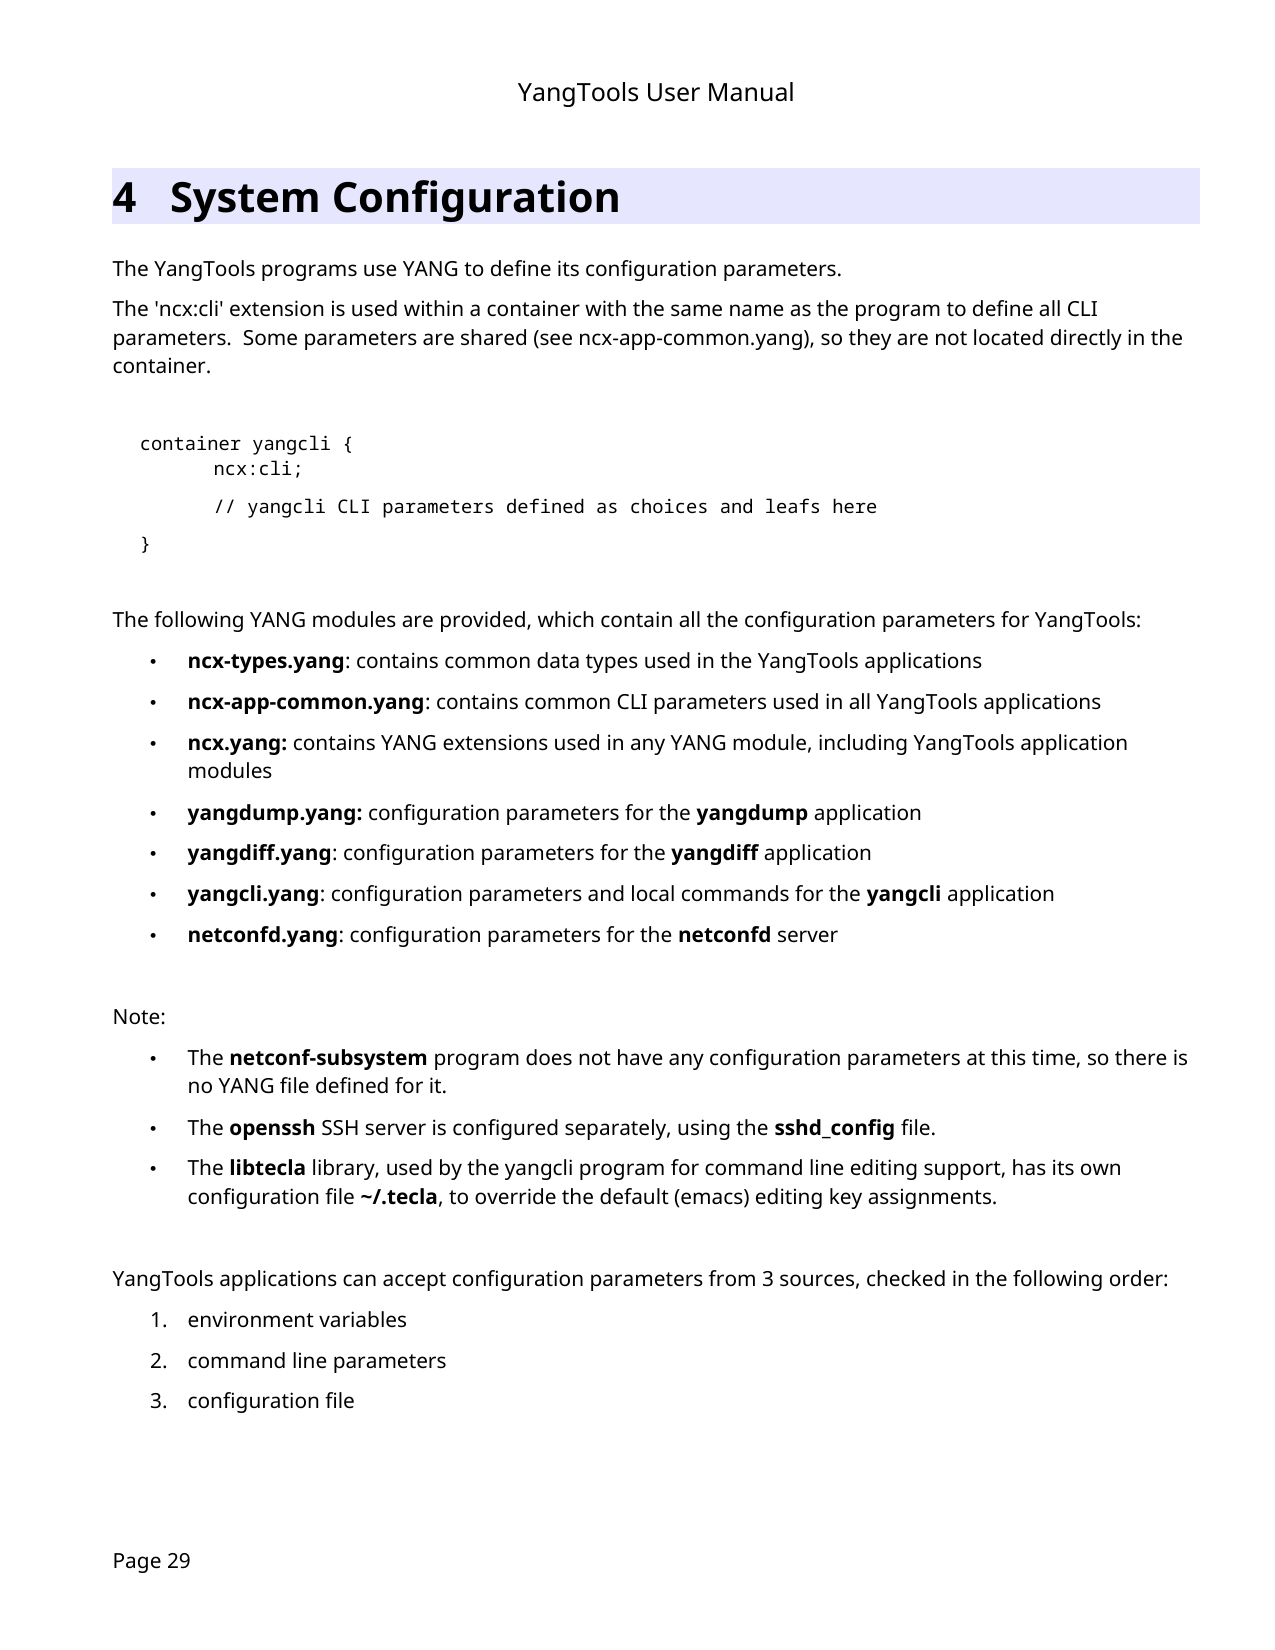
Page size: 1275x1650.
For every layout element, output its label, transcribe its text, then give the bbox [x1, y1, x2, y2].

list ncx.yang: contains YANG extensions used in any YANG module, including YangTools application modules [150, 728, 1200, 785]
list configuration file [150, 1387, 1200, 1415]
text The 'ncx:cli' extension is used within a container with the same name as the program to define all CLI parameters. Some parameters are shared (see ncx-app-common.yang), so they are not located directly in the container. [112, 294, 1200, 380]
text // yangcli CLI parameters defined as choices and leafs here [139, 493, 1200, 518]
text container yangcli { ncx:cli; [139, 430, 1200, 481]
list environment variables [150, 1305, 1200, 1333]
text The following YANG modules are provided, which contain all the configuration parameters for YangTools: [112, 605, 1200, 634]
list The libtecla library, used by the yangcli program for command line editing support, has its own configuration file ~/.tecla, to override the default (emacs) editing key assignments. [150, 1153, 1200, 1210]
list netconfd.yang: configuration parameters for the netconfd server [150, 920, 1200, 949]
text The YangTools programs use YANG to define its configuration parameters. [112, 254, 1200, 282]
list command line parameters [150, 1346, 1200, 1374]
list The openssh SSH server is configured separately, using the sshd_config file. [150, 1113, 1200, 1141]
list The netconf-subsystem program does not have any configuration parameters at this time, so there is no YANG file defined for it. [150, 1043, 1200, 1100]
list ncx-types.yang: contains common data types used in the YangTools applications [150, 646, 1200, 675]
text YangTools applications can accept configuration parameters from 3 sources, checked in the following order: [112, 1264, 1200, 1292]
text } [139, 530, 1200, 556]
subtitle System Configuration [112, 168, 1200, 224]
list yangcli.yang: configuration parameters and local commands for the yangcli application [150, 879, 1200, 908]
list yangdiff.yang: configuration parameters for the yangdiff application [150, 838, 1200, 867]
text Note: [112, 1002, 1200, 1031]
list ncx-app-common.yang: contains common CLI parameters used in all YangTools applications [150, 687, 1200, 716]
list yangdump.yang: configuration parameters for the yangdump application [150, 798, 1200, 826]
